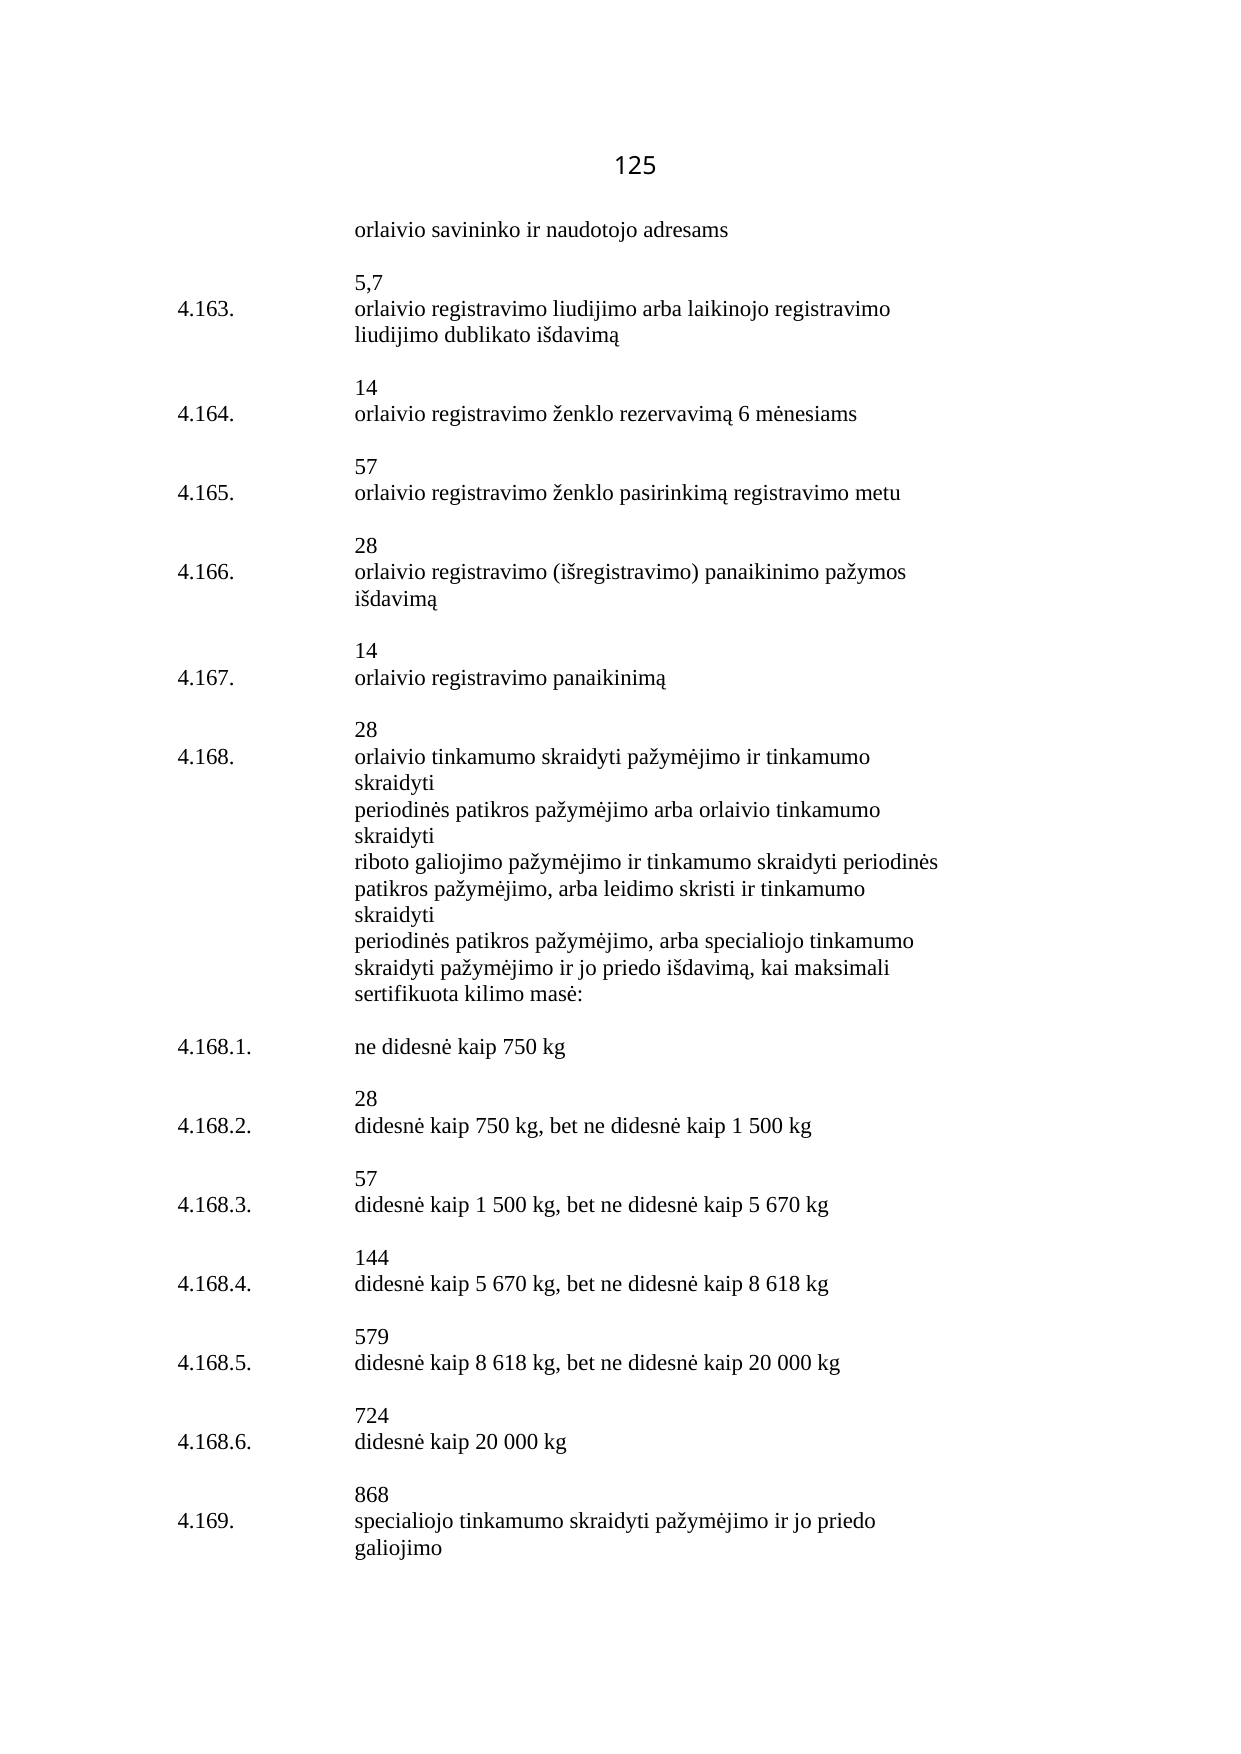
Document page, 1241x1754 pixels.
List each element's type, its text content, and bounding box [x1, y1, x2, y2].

text 4.165. orlaivio registravimo ženklo pasirinkimą registravimo metu 28 [177, 479, 945, 558]
text 4.168.1. ne didesnė kaip 750 kg 28 [177, 1033, 945, 1112]
text sertifikuota kilimo masė: [354, 980, 945, 1033]
text išdavimą 14 [354, 585, 945, 664]
text orlaivio savininko ir naudotojo adresams 5,7 [354, 216, 945, 295]
text 4.168.5. didesnė kaip 8 618 kg, bet ne didesnė kaip 20 000 kg 724 [177, 1349, 945, 1428]
text 4.168.4. didesnė kaip 5 670 kg, bet ne didesnė kaip 8 618 kg 579 [177, 1270, 945, 1349]
text skraidyti pažymėjimo ir jo priedo išdavimą, kai maksimali [354, 954, 945, 980]
text 4.164. orlaivio registravimo ženklo rezervavimą 6 mėnesiams 57 [177, 400, 945, 479]
text liudijimo dublikato išdavimą 14 [354, 321, 945, 400]
text periodinės patikros pažymėjimo, arba specialiojo tinkamumo [354, 927, 945, 954]
text riboto galiojimo pažymėjimo ir tinkamumo skraidyti periodinės [354, 848, 945, 875]
text 4.166. orlaivio registravimo (išregistravimo) panaikinimo pažymos [177, 558, 945, 585]
text 4.168.2. didesnė kaip 750 kg, bet ne didesnė kaip 1 500 kg 57 [177, 1112, 945, 1191]
text 4.169. specialiojo tinkamumo skraidyti pažymėjimo ir jo priedo galiojimo [177, 1507, 945, 1560]
text 4.168.3. didesnė kaip 1 500 kg, bet ne didesnė kaip 5 670 kg 144 [177, 1191, 945, 1270]
text patikros pažymėjimo, arba leidimo skristi ir tinkamumo skraidyti [354, 875, 945, 927]
text periodinės patikros pažymėjimo arba orlaivio tinkamumo skraidyti [354, 796, 945, 848]
text 4.163. orlaivio registravimo liudijimo arba laikinojo registravimo [177, 295, 945, 321]
text 4.167. orlaivio registravimo panaikinimą 28 [177, 664, 945, 743]
text 4.168. orlaivio tinkamumo skraidyti pažymėjimo ir tinkamumo skraidyti [177, 743, 945, 796]
text 4.168.6. didesnė kaip 20 000 kg 868 [177, 1428, 945, 1507]
